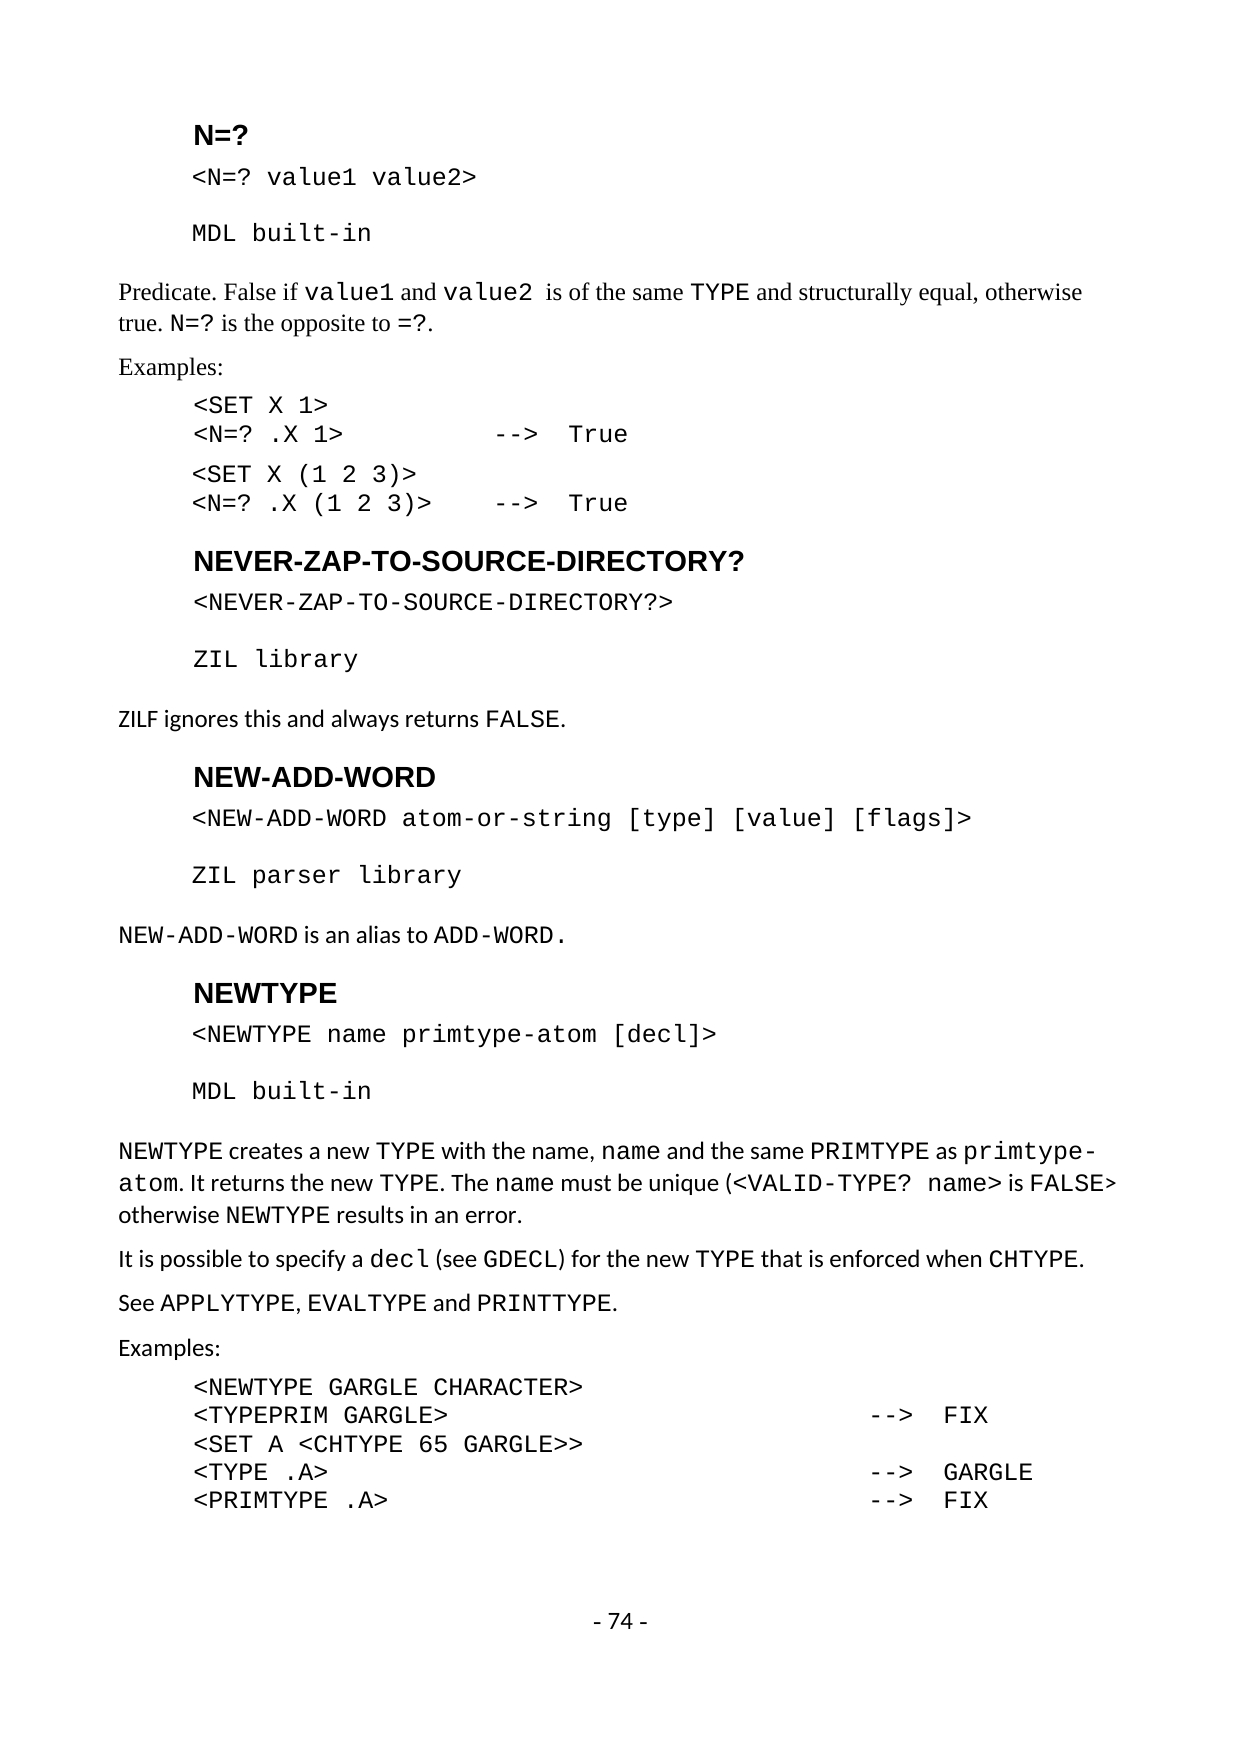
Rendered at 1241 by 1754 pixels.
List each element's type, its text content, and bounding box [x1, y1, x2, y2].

text See APPLYTYPE, EVALTYPE and PRINTTYPE. [118, 1287, 1122, 1319]
subtitle NEW-ADD-WORD [118, 760, 1122, 793]
subtitle N=? [118, 118, 1122, 152]
list <NEVER-ZAP-TO-SOURCE-DIRECTORY?> ZIL library [118, 590, 1122, 675]
text ZILF ignores this and always returns FALSE. [118, 703, 1122, 735]
text <NEWTYPE name primtype-atom [decl]> [192, 1022, 1122, 1050]
text NEW-ADD-WORD is an alias to ADD-WORD. [118, 919, 1122, 951]
text <NEWTYPE GARGLE CHARACTER> <TYPEPRIM GARGLE> --> FIX <SET A <CHTYPE 65 GARGLE>> <TYPE .A> --> GARGLE <PRIMTYPE .A> --> FIX [118, 1375, 1122, 1545]
text NEWTYPE creates a new TYPE with the name, name and the same PRIMTYPE as primtype-atom. It returns the new TYPE. The name must be unique (<VALID-TYPE? name> is FALSE> otherwise NEWTYPE results in an error. [118, 1135, 1122, 1231]
text Examples: [118, 352, 1122, 380]
text ZIL parser library [192, 863, 1122, 891]
text <NEW-ADD-WORD atom-or-string [type] [value] [flags]> [192, 806, 1122, 834]
text Predicate. False if value1 and value2 is of the same TYPE and structurally equal, otherwise true. N=? is the opposite to =?. [118, 277, 1122, 339]
text <SET X (1 2 3)> <N=? .X (1 2 3)> --> True [192, 462, 1122, 519]
text Examples: [118, 1332, 1122, 1362]
text MDL built-in [192, 1079, 1122, 1107]
subtitle NEVER-ZAP-TO-SOURCE-DIRECTORY? [118, 544, 1122, 577]
subtitle NEWTYPE [118, 976, 1122, 1009]
text <SET X 1> <N=? .X 1> --> True [118, 393, 1122, 449]
text It is possible to specify a decl (see GDECL) for the new TYPE that is enforced when CHTYPE. [118, 1243, 1122, 1275]
text <N=? value1 value2> [192, 164, 1122, 192]
text MDL built-in [192, 221, 1122, 249]
